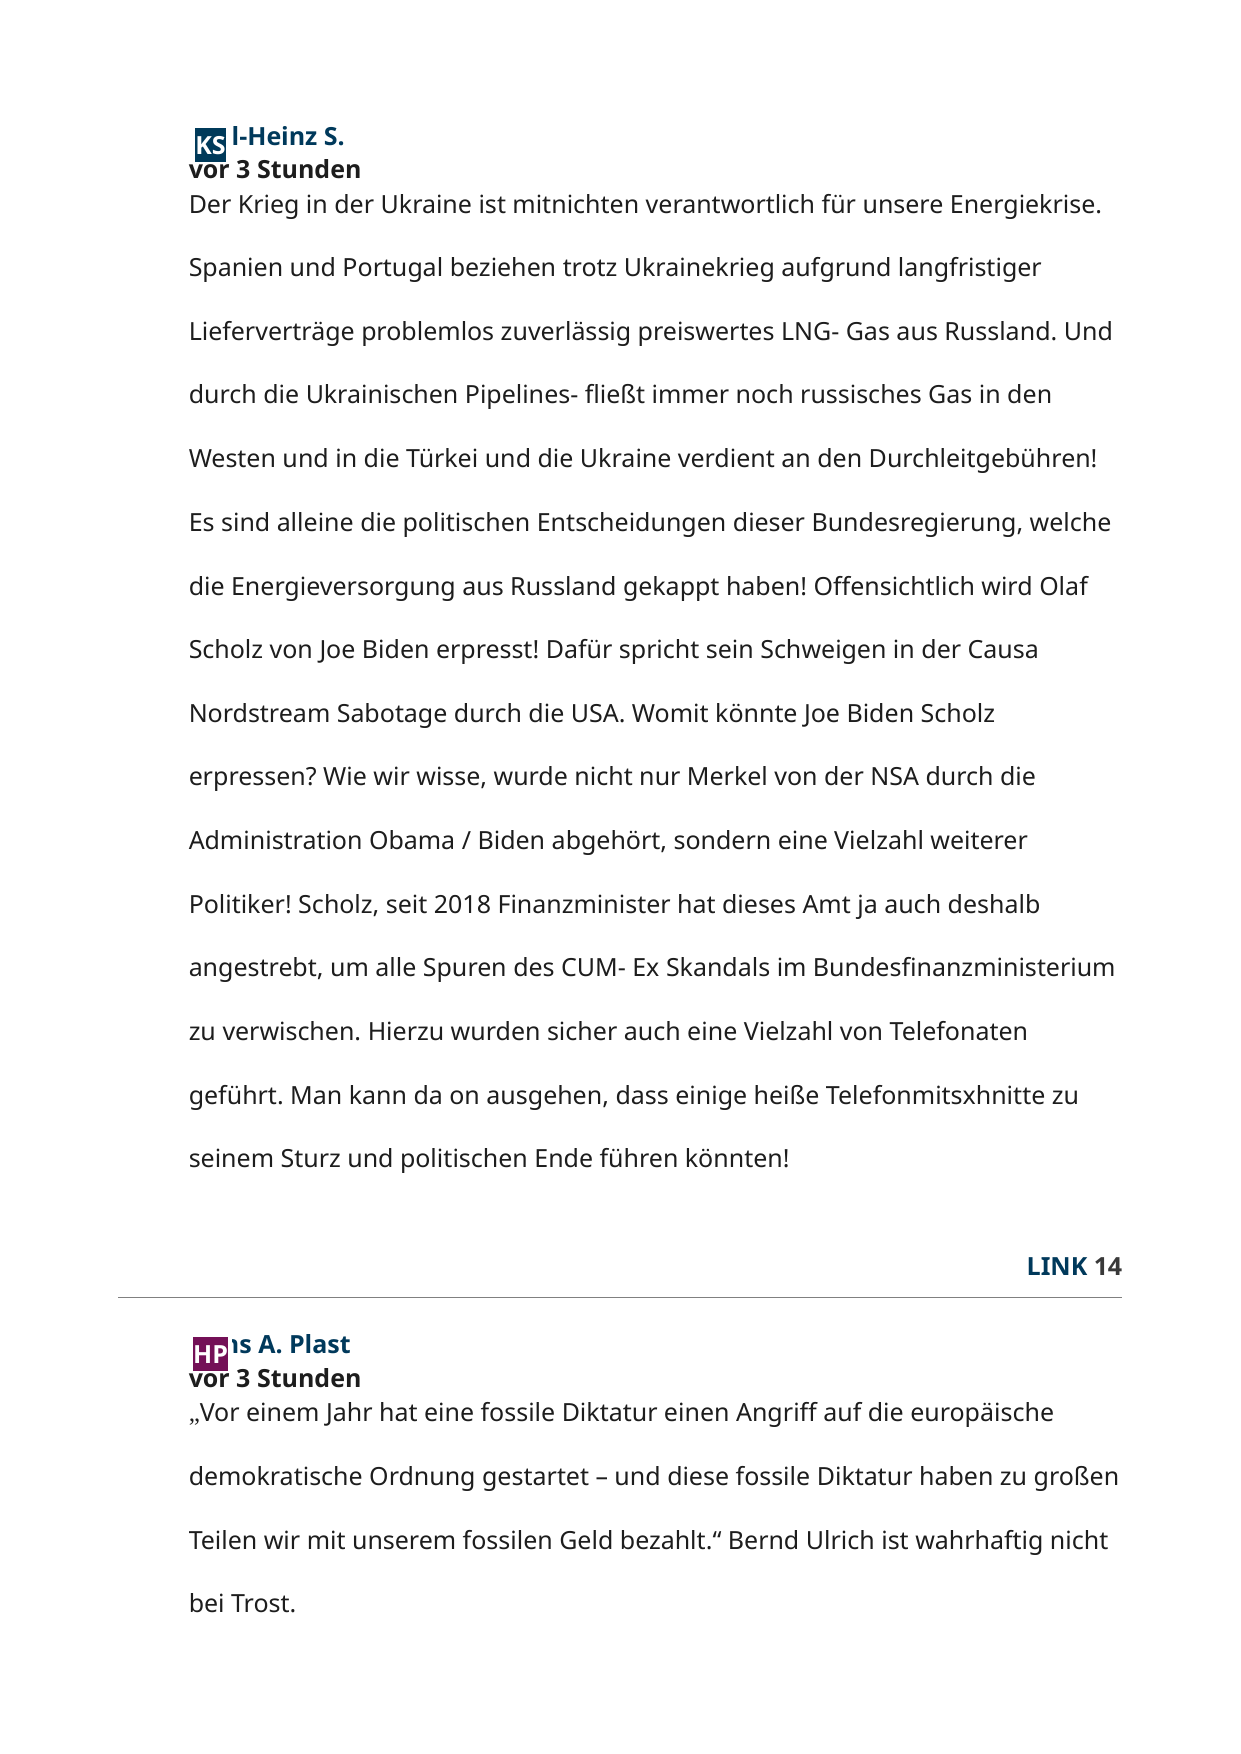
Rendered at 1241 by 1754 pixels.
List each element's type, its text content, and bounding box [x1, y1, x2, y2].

text vor 3 Stunden [188, 1361, 1122, 1395]
text Karl-Heinz S. [232, 118, 1122, 152]
text „Vor einem Jahr hat eine fossile Diktatur einen Angriff auf die europäische demokratische Ordnung gestartet – und diese fossile Diktatur haben zu großen Teilen wir mit unserem fossilen Geld bezahlt.“ Bernd Ulrich ist wahrhaftig nicht bei Trost. [188, 1395, 1122, 1620]
text HP [188, 1327, 232, 1371]
text vor 3 Stunden [188, 152, 1122, 186]
text KS [188, 118, 232, 162]
text LINK 14 [188, 1204, 1122, 1283]
text Der Krieg in der Ukraine ist mitnichten verantwortlich für unsere Energiekrise. Spanien und Portugal beziehen trotz Ukrainekrieg aufgrund langfristiger Lieferverträge problemlos zuverlässig preiswertes LNG- Gas aus Russland. Und durch die Ukrainischen Pipelines- fließt immer noch russisches Gas in den Westen und in die Türkei und die Ukraine verdient an den Durchleitgebühren! Es sind alleine die politischen Entscheidungen dieser Bundesregierung, welche die Energieversorgung aus Russland gekappt haben! Offensichtlich wird Olaf Scholz von Joe Biden erpresst! Dafür spricht sein Schweigen in der Causa Nordstream Sabotage durch die USA. Womit könnte Joe Biden Scholz erpressen? Wie wir wisse, wurde nicht nur Merkel von der NSA durch die Administration Obama / Biden abgehört, sondern eine Vielzahl weiterer Politiker! Scholz, seit 2018 Finanzminister hat dieses Amt ja auch deshalb angestrebt, um alle Spuren des CUM- Ex Skandals im Bundesfinanzministerium zu verwischen. Hierzu wurden sicher auch eine Vielzahl von Telefonaten geführt. Man kann da on ausgehen, dass einige heiße Telefonmitsxhnitte zu seinem Sturz und politischen Ende führen könnten! [188, 186, 1122, 1175]
text Hans A. Plast [232, 1327, 1122, 1361]
